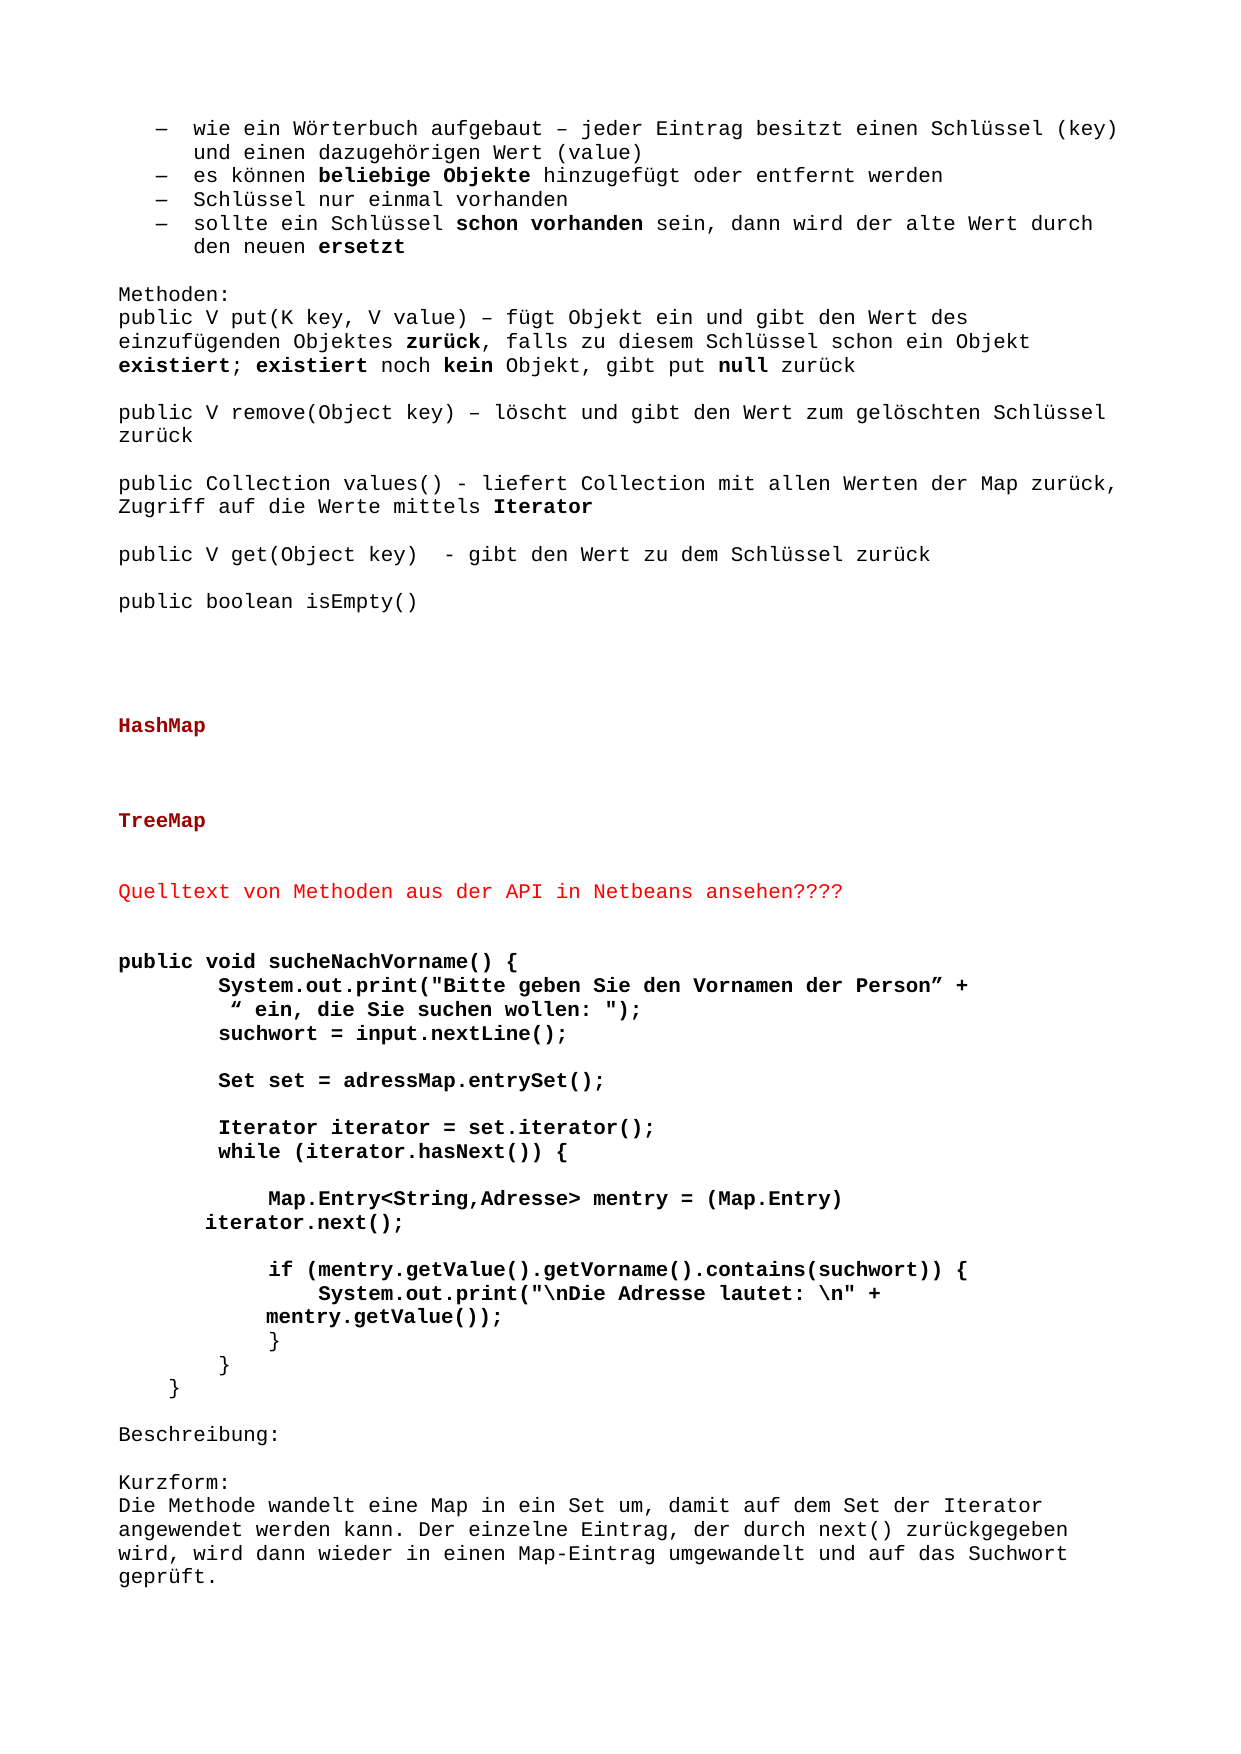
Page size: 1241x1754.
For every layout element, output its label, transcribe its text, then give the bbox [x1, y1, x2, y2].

text public Collection values() - liefert Collection mit allen Werten der Map zurück, Zugriff auf die Werte mittels Iterator [118, 473, 1122, 520]
text public void sucheNachVorname() { [118, 952, 1122, 975]
text Methoden: [118, 284, 1122, 307]
text TreeMap [118, 810, 1122, 833]
list sollte ein Schlüssel schon vorhanden sein, dann wird der alte Wert durch den neuen ersetzt [156, 213, 1122, 260]
text public V put(K key, V value) – fügt Objekt ein und gibt den Wert des einzufügenden Objektes zurück, falls zu diesem Schlüssel schon ein Objekt existiert; existiert noch kein Objekt, gibt put null zurück [118, 307, 1122, 378]
text System.out.print("\nDie Adresse lautet: \n" + mentry.getValue()); [118, 1283, 1122, 1330]
text HashMap [118, 715, 1122, 739]
text “ ein, die Sie suchen wollen: "); [118, 999, 1122, 1022]
text public V remove(Object key) – löscht und gibt den Wert zum gelöschten Schlüssel zurück [118, 402, 1122, 449]
text Iterator iterator = set.iterator(); [118, 1117, 1122, 1141]
text public boolean isEmpty() [118, 591, 1122, 615]
list es können beliebige Objekte hinzugefügt oder entfernt werden [156, 165, 1122, 189]
text System.out.print("Bitte geben Sie den Vornamen der Person” + [118, 975, 1122, 999]
list wie ein Wörterbuch aufgebaut – jeder Eintrag besitzt einen Schlüssel (key) und einen dazugehörigen Wert (value) [156, 118, 1122, 165]
list Schlüssel nur einmal vorhanden [156, 189, 1122, 213]
text Map.Entry<String,Adresse> mentry = (Map.Entry) iterator.next(); [118, 1188, 1122, 1235]
text Beschreibung: [118, 1424, 1122, 1448]
text public V get(Object key) - gibt den Wert zu dem Schlüssel zurück [118, 544, 1122, 567]
text Quelltext von Methoden aus der API in Netbeans ansehen???? [118, 881, 1122, 904]
text } [118, 1353, 1122, 1377]
text } [118, 1330, 1122, 1353]
text Set set = adressMap.entrySet(); [118, 1070, 1122, 1093]
text while (iterator.hasNext()) { [118, 1141, 1122, 1164]
text } [118, 1377, 1122, 1401]
text if (mentry.getValue().getVorname().contains(suchwort)) { [118, 1259, 1122, 1283]
text Die Methode wandelt eine Map in ein Set um, damit auf dem Set der Iterator angewendet werden kann. Der einzelne Eintrag, der durch next() zurückgegeben wird, wird dann wieder in einen Map-Eintrag umgewandelt und auf das Suchwort geprüft. [118, 1495, 1122, 1590]
text suchwort = input.nextLine(); [118, 1022, 1122, 1046]
text Kurzform: [118, 1472, 1122, 1495]
